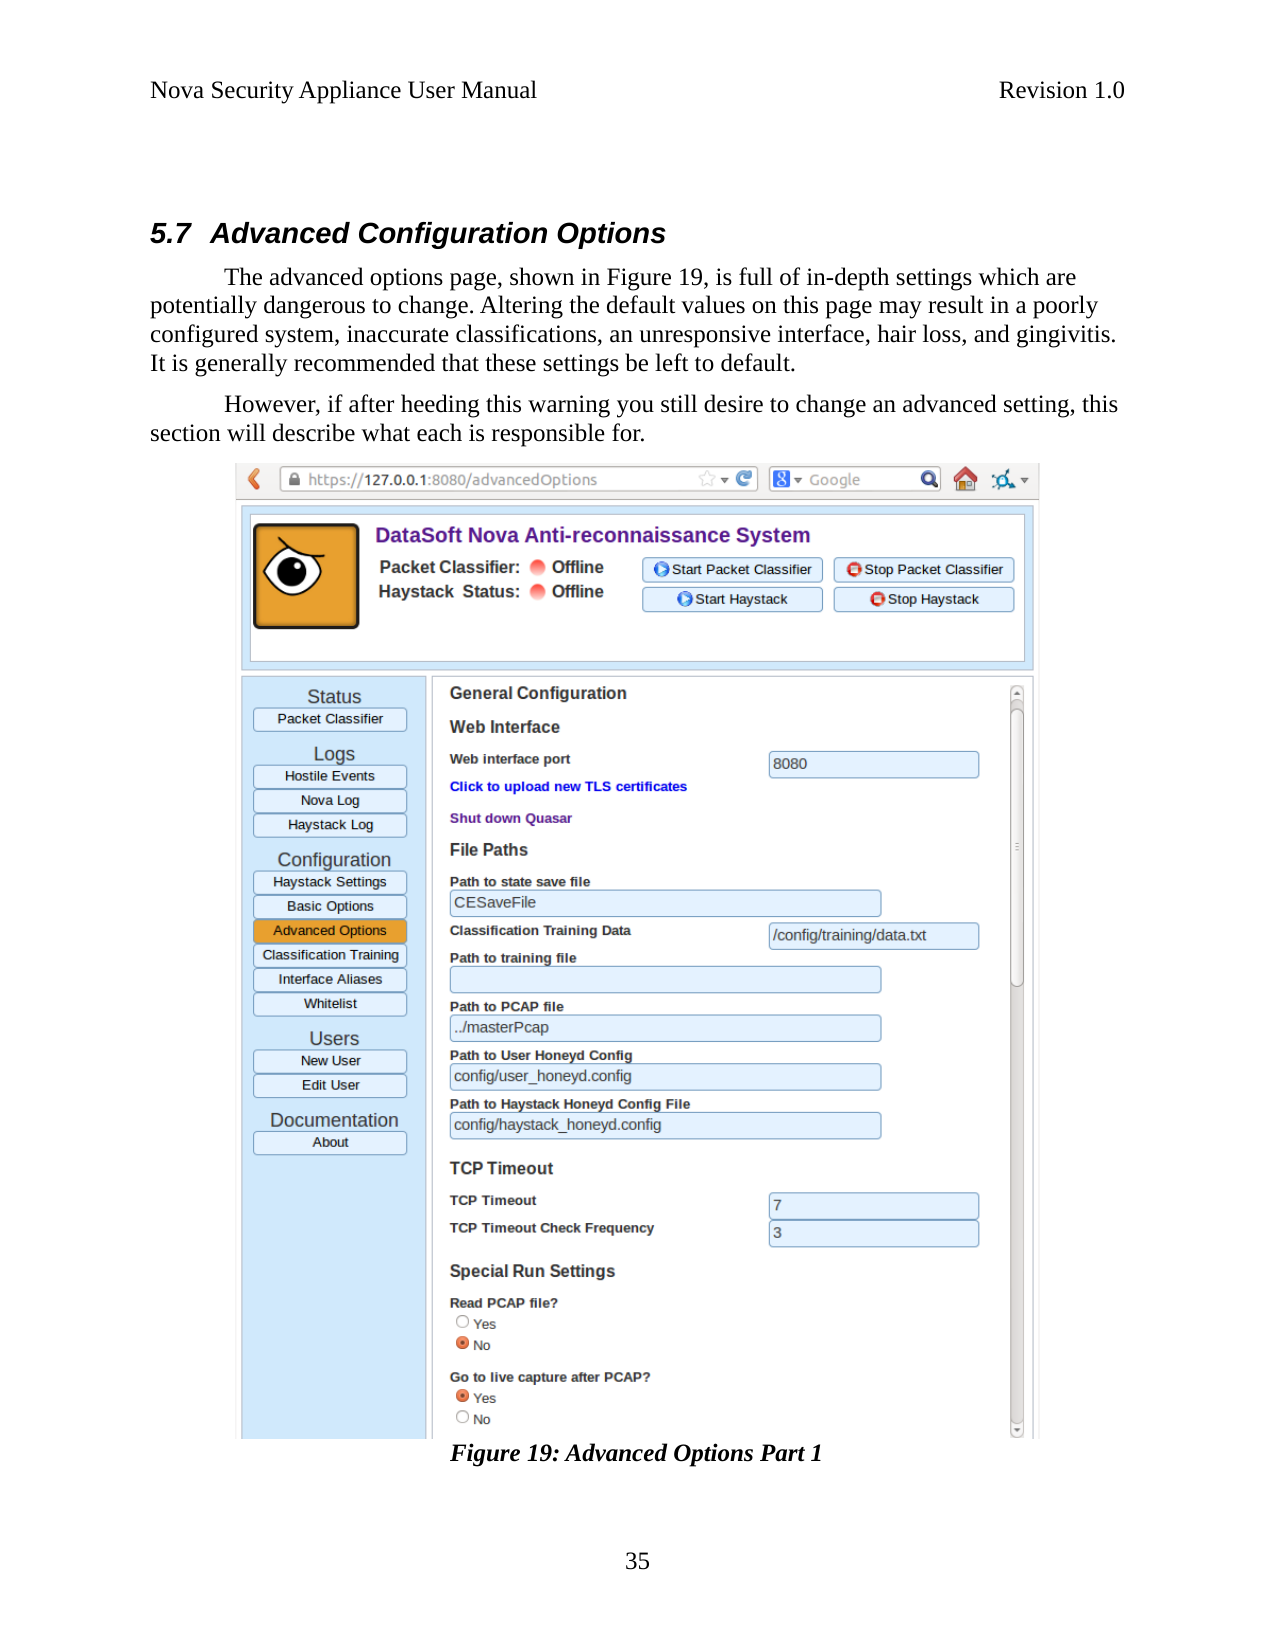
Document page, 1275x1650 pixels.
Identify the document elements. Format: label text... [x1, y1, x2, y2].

subtitle Advanced Configuration Options [150, 216, 1125, 249]
text Figure 19: Advanced Options Part 1 [236, 1439, 1039, 1467]
text [236, 1467, 1039, 1473]
text However, if after heeding this warning you still desire to change an advanced setting, this section will describe what each is responsible for. [150, 389, 1125, 447]
text The advanced options page, shown in Figure 19, is full of in-depth settings which are potentially dangerous to change. Altering the default values on this page may result in a poorly configured system, inaccurate classifications, an unresponsive interface, hair loss, and gingivitis. It is generally recommended that these settings be left to default. [150, 262, 1125, 377]
picture [235, 463, 1040, 1439]
